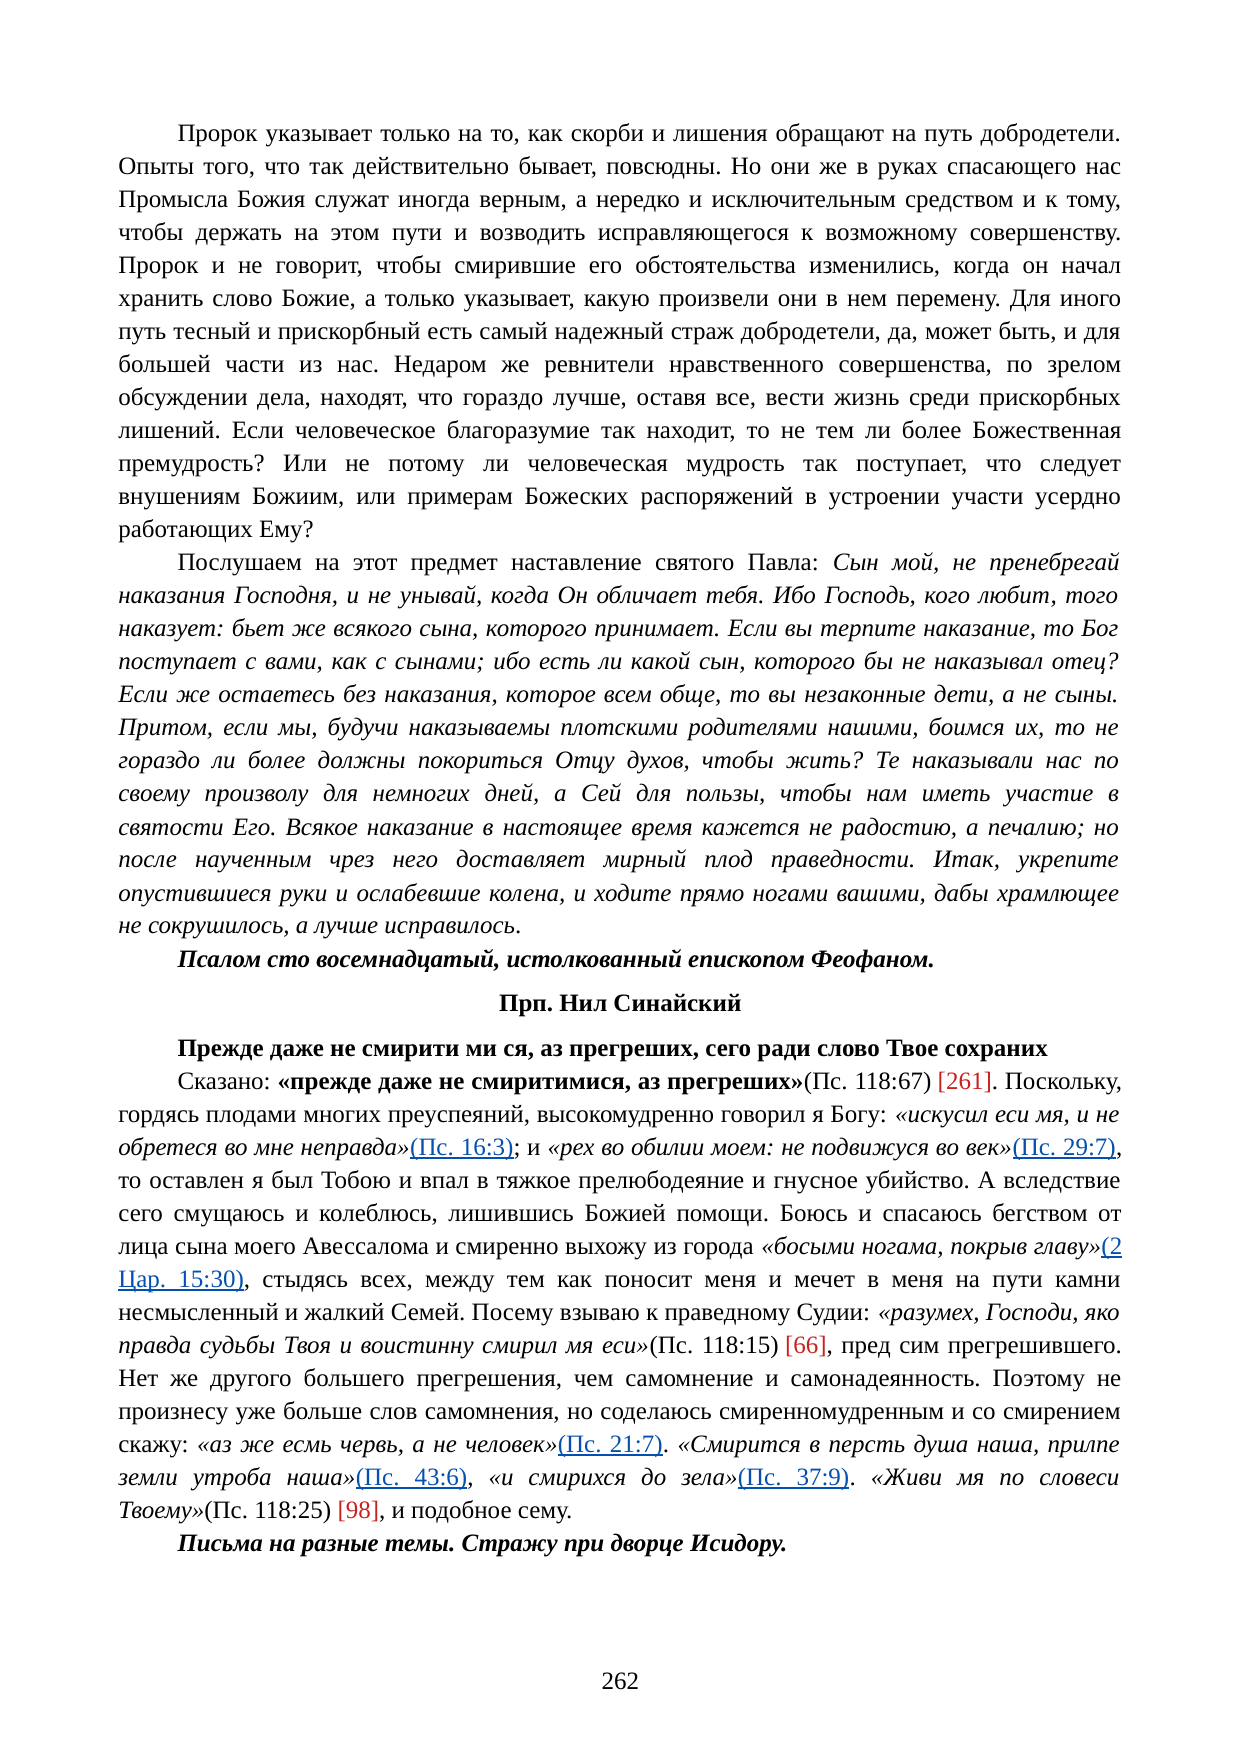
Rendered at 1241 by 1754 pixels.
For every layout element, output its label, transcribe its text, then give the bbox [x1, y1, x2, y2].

text Пророк указывает только на то, как скорби и лишения обращают на путь добродетели. Опыты того, что так действительно бывает, повсюдны. Но они же в руках спасающего нас Промысла Божия служат иногда верным, а нередко и исключительным средством и к тому, чтобы держать на этом пути и возводить исправляющегося к возможному совершенству. Пророк и не говорит, чтобы смирившие его обстоятельства изменились, когда он начал хранить слово Божие, а только указывает, какую произвели они в нем перемену. Для иного путь тесный и прискорбный есть самый надежный страж добродетели, да, может быть, и для большей части из нас. Недаром же ревнители нравственного совершенства, по зрелом обсуждении дела, находят, что гораздо лучше, оставя все, вести жизнь среди прискорбных лишений. Если человеческое благоразумие так находит, то не тем ли более Божественная премудрость? Или не потому ли человеческая мудрость так поступает, что следует внушениям Божиим, или примерам Божеских распоряжений в устроении участи усердно работающих Ему? [118, 118, 1122, 543]
text Послушаем на этот предмет наставление святого Павла: Сын мой, не пренебрегай наказания Господня, и не унывай, когда Он обличает тебя. Ибо Господь, кого любит, того наказует: бьет же всякого сына, которого принимает. Если вы терпите наказание, то Бог поступает с вами, как с сынами; ибо есть ли какой сын, которого бы не наказывал отец? Если же остаетесь без наказания, которое всем обще, то вы незаконные дети, а не сыны. Притом, если мы, будучи наказываемы плотскими родителями нашими, боимся их, то не гораздо ли более должны покориться Отцу духов, чтобы жить? Те наказывали нас по своему произволу для немногих дней, а Сей для пользы, чтобы нам иметь участие в святости Его. Всякое наказание в настоящее время кажется не радостию, а печалию; но после наученным чрез него доставляет мирный плод праведности. Итак, укрепите опустившиеся руки и ослабевшие колена, и ходите прямо ногами вашими, дабы храмлющее не сокрушилось, а лучше исправилось. [118, 547, 1122, 939]
text Письма на разные темы. Стражу при дворце Исидору. [118, 1528, 1122, 1557]
subtitle Прп. Нил Синайский [118, 988, 1122, 1017]
text Прежде даже не смирити ми ся, аз прегреших, сего ради слово Твое сохраних [118, 1033, 1122, 1062]
text Сказано: «прежде даже не смиритимися, аз прегреших»(Пс. 118:67) [261]. Поскольку, гордясь плодами многих преуспеяний, высокомудренно говорил я Богу: «искусил еси мя, и не обретеся во мне неправда»(Пс. 16:3); и «рех во обилии моем: не подвижуся во век»(Пс. 29:7), то оставлен я был Тобою и впал в тяжкое прелюбодеяние и гнусное убийство. А вследствие сего смущаюсь и колеблюсь, лишившись Божией помощи. Боюсь и спасаюсь бегством от лица сына моего Авессалома и смиренно выхожу из города «босыми ногама, покрыв главу»(2 Цар. 15:30), стыдясь всех, между тем как поносит меня и мечет в меня на пути камни несмысленный и жалкий Семей. Посему взываю к праведному Судии: «разумех, Господи, яко правда судьбы Твоя и воистинну смирил мя еси»(Пс. 118:15) [66], пред сим прегрешившего. Нет же другого большего прегрешения, чем самомнение и самонадеянность. Поэтому не произнесу уже больше слов самомнения, но соделаюсь смиренномудренным и со смирением скажу: «аз же есмь червь, а не человек»(Пс. 21:7). «Смирится в персть душа наша, прилпе земли утроба наша»(Пс. 43:6), «и смирихся до зела»(Пс. 37:9). «Живи мя по словеси Твоему»(Пс. 118:25) [98], и подобное сему. [118, 1066, 1122, 1524]
text Псалом сто восемнадцатый, истолкованный епископом Феофаном. [118, 944, 1122, 972]
